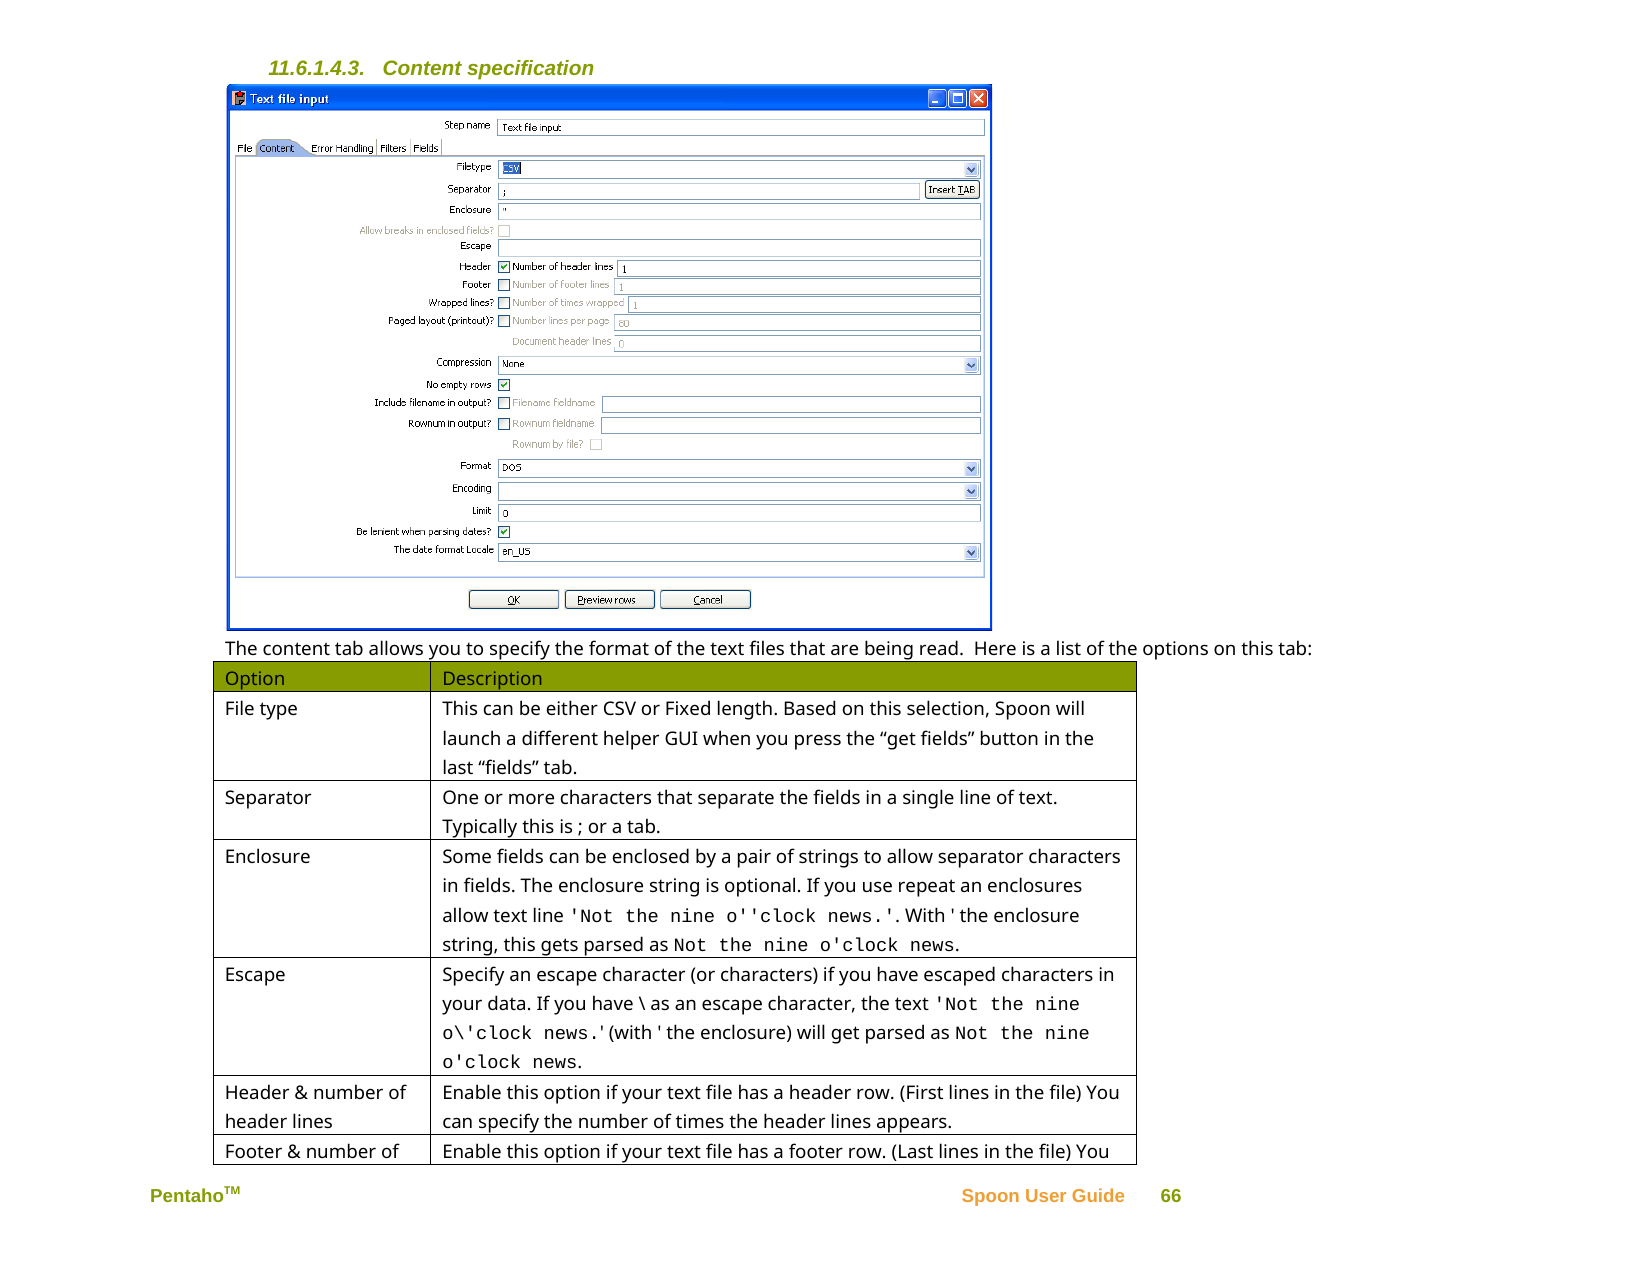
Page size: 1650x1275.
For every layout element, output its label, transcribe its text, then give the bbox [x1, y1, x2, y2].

table_cell Specify an escape character (or characters) if you have escaped characters in your data. If you have \ as an escape character, the text 'Not the nine o\'clock news.' (with ' the enclosure) will get parsed as Not the nine o'clock news. [431, 958, 1136, 1075]
table_cell One or more characters that separate the fields in a single line of text. Typically this is ; or a tab. [431, 781, 1136, 839]
table_cell Escape [214, 958, 430, 1075]
picture [226, 84, 993, 631]
table_cell Separator [214, 781, 430, 839]
table_cell File type [214, 692, 430, 780]
table_cell Header & number of header lines [214, 1076, 430, 1134]
table_cell Enable this option if your text file has a header row. (First lines in the file) You can specify the number of times the header lines appears. [431, 1076, 1136, 1134]
subtitle Content specification [268, 52, 1500, 81]
table_cell Enable this option if your text file has a footer row. (Last lines in the file) You [431, 1135, 1136, 1164]
table_cell Some fields can be enclosed by a pair of strings to allow separator characters in fields. The enclosure string is optional. If you use repeat an enclosures allow text line 'Not the nine o''clock news.'. With ' the enclosure string, this gets parsed as Not the nine o'clock news. [431, 840, 1136, 957]
table_cell Footer & number of [214, 1135, 430, 1164]
text The content tab allows you to specify the format of the text files that are being read. Here is a list of the options on this tab: [225, 635, 1500, 661]
table_header Option [214, 662, 430, 691]
table_header Description [431, 662, 1136, 691]
table_cell Enclosure [214, 840, 430, 957]
table_cell This can be either CSV or Fixed length. Based on this selection, Spoon will launch a different helper GUI when you press the “get fields” button in the last “fields” tab. [431, 692, 1136, 780]
